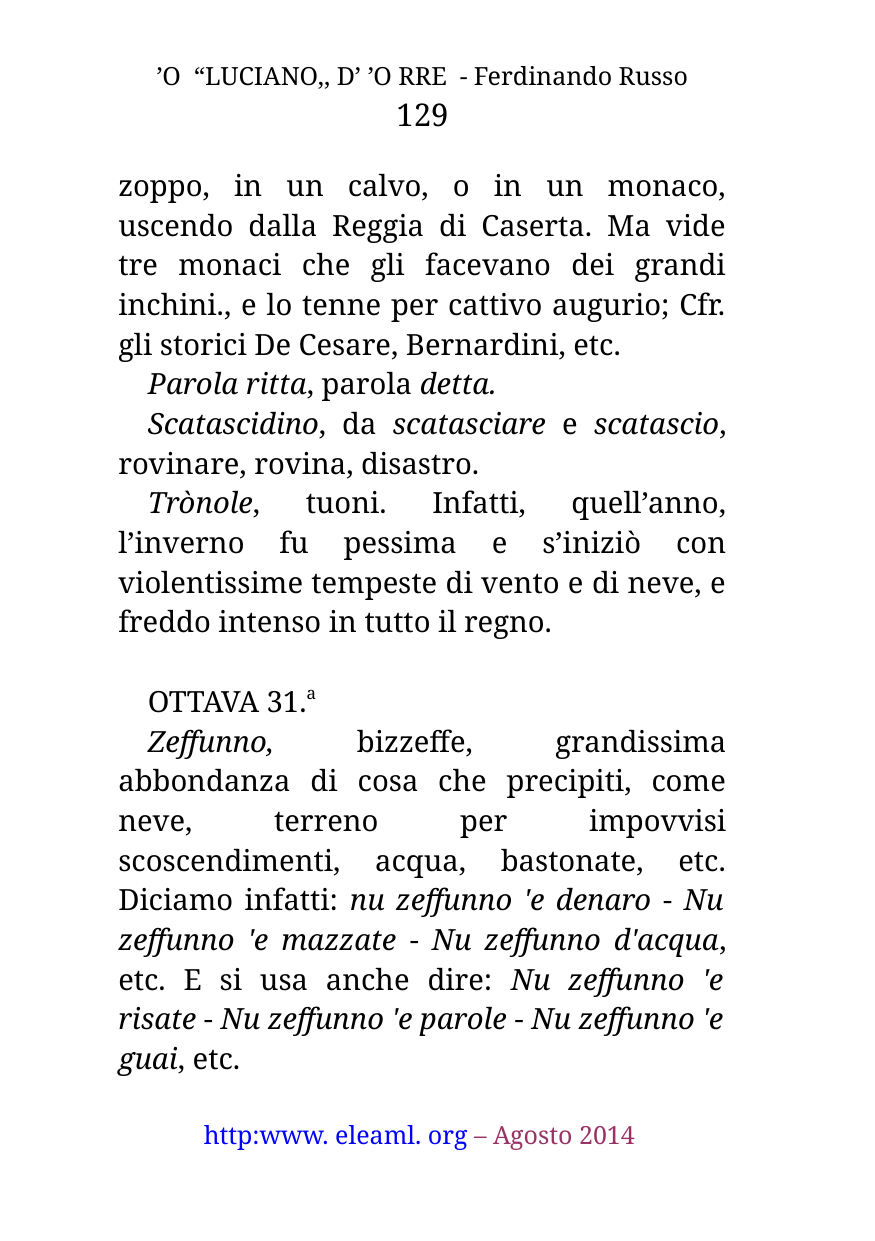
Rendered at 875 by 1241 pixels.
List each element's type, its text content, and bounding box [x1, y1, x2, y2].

text OTTAVA 31.a [118, 681, 726, 721]
text Scatascidino, da scatasciare e scatascio, rovinare, rovina, disastro. [118, 403, 726, 483]
text Zeffunno, bizzeffe, grandissima abbondanza di cosa che precipiti, come neve, terreno per impovvisi scoscendimenti, acqua, bastonate, etc. Diciamo infatti: nu zeffunno 'e denaro - Nu zeffunno 'e mazzate - Nu zeffunno d'acqua, etc. E si usa anche dire: Nu zeffunno 'e risate - Nu zeffunno 'e parole - Nu zeffunno 'e guai, etc. [118, 721, 726, 1078]
text zoppo, in un calvo, o in un monaco, uscendo dalla Reggia di Caserta. Ma vide tre monaci che gli facevano dei grandi inchini., e lo tenne per cattivo augurio; Cfr. gli storici De Cesare, Bernardini, etc. [118, 165, 726, 364]
text Parola ritta, parola detta. [118, 364, 726, 403]
text Trònole, tuoni. Infatti, quell’anno, l’inverno fu pessima e s’iniziò con violentissime tempeste di vento e di neve, e freddo intenso in tutto il regno. [118, 483, 726, 641]
